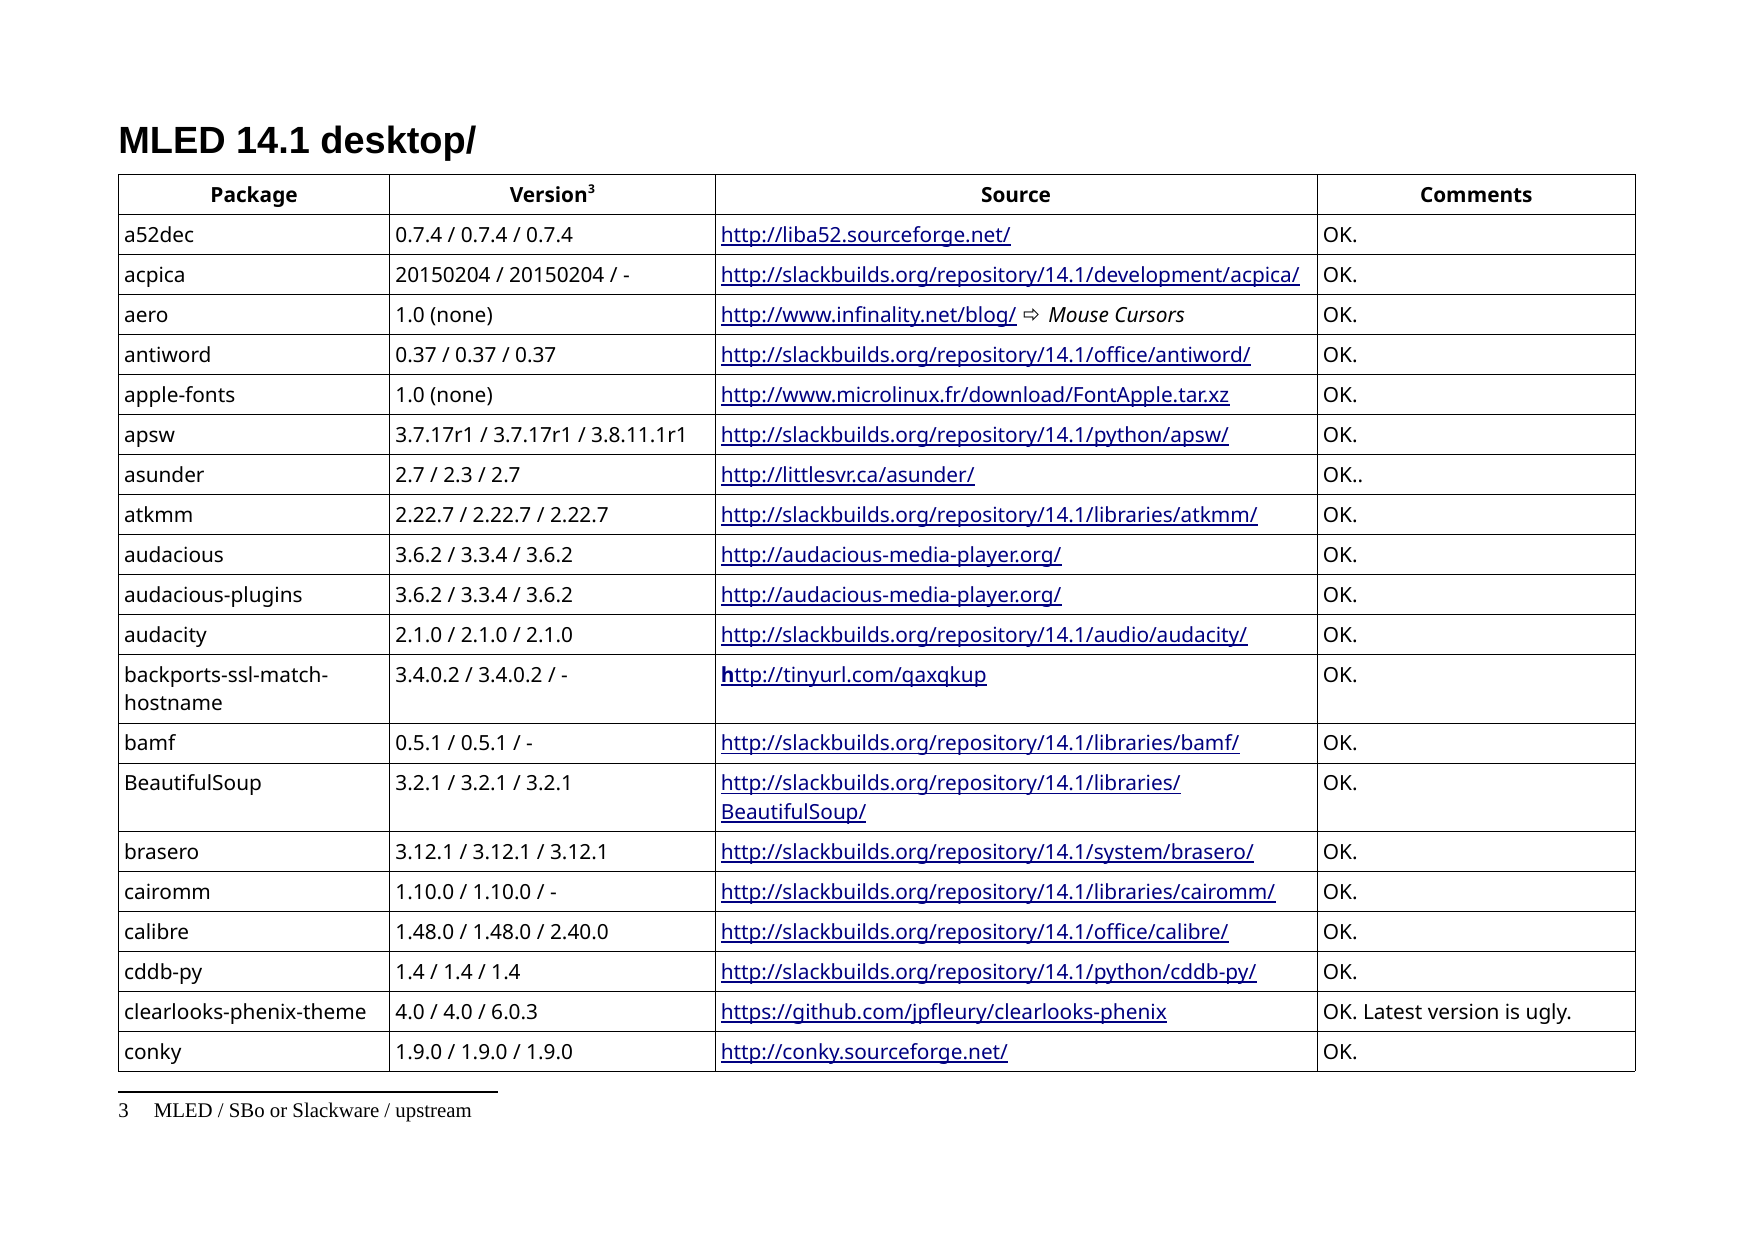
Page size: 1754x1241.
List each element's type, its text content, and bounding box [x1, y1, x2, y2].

table_cell OK. [1318, 655, 1635, 723]
table_cell OK. [1318, 255, 1635, 294]
table_cell http://slackbuilds.org/repository/14.1/python/cddb-py/ [716, 952, 1317, 991]
table_cell http://slackbuilds.org/repository/14.1/libraries/BeautifulSoup/ [716, 764, 1317, 831]
table_cell asunder [119, 455, 389, 494]
table_cell OK. [1318, 912, 1635, 951]
table_cell https://github.com/jpfleury/clearlooks-phenix [716, 992, 1317, 1031]
table_cell http://audacious-media-player.org/ [716, 575, 1317, 614]
table_cell 3.2.1 / 3.2.1 / 3.2.1 [390, 764, 715, 831]
table_cell atkmm [119, 495, 389, 534]
table_cell OK. [1318, 415, 1635, 454]
table_cell 0.5.1 / 0.5.1 / - [390, 724, 715, 763]
table_cell OK. [1318, 335, 1635, 374]
table_cell OK. [1318, 1032, 1635, 1071]
table_cell calibre [119, 912, 389, 951]
table_cell 3.12.1 / 3.12.1 / 3.12.1 [390, 832, 715, 871]
table_cell http://slackbuilds.org/repository/14.1/libraries/bamf/ [716, 724, 1317, 763]
table_cell OK. [1318, 575, 1635, 614]
table_cell 4.0 / 4.0 / 6.0.3 [390, 992, 715, 1031]
table_cell audacious [119, 535, 389, 574]
table_cell OK. [1318, 215, 1635, 254]
table_cell a52dec [119, 215, 389, 254]
table_cell OK. [1318, 832, 1635, 871]
table_cell OK. [1318, 375, 1635, 414]
table_cell OK. [1318, 872, 1635, 911]
table_cell http://conky.sourceforge.net/ [716, 1032, 1317, 1071]
table_cell BeautifulSoup [119, 764, 389, 831]
table_header Source [716, 175, 1317, 214]
table_cell antiword [119, 335, 389, 374]
subtitle MLED 14.1 desktop/ [118, 118, 1636, 162]
table_cell 3.6.2 / 3.3.4 / 3.6.2 [390, 535, 715, 574]
table_cell clearlooks-phenix-theme [119, 992, 389, 1031]
table_cell 2.7 / 2.3 / 2.7 [390, 455, 715, 494]
table_cell 2.22.7 / 2.22.7 / 2.22.7 [390, 495, 715, 534]
table_cell acpica [119, 255, 389, 294]
table_cell cddb-py [119, 952, 389, 991]
table_cell 1.48.0 / 1.48.0 / 2.40.0 [390, 912, 715, 951]
table_header Comments [1318, 175, 1635, 214]
table_cell http://slackbuilds.org/repository/14.1/libraries/cairomm/ [716, 872, 1317, 911]
table_cell 0.7.4 / 0.7.4 / 0.7.4 [390, 215, 715, 254]
table_cell http://slackbuilds.org/repository/14.1/audio/audacity/ [716, 615, 1317, 654]
table_cell audacity [119, 615, 389, 654]
table_cell 1.0 (none) [390, 295, 715, 334]
table_header Package [119, 175, 389, 214]
table_cell cairomm [119, 872, 389, 911]
table_cell http://slackbuilds.org/repository/14.1/libraries/atkmm/ [716, 495, 1317, 534]
table_cell http://slackbuilds.org/repository/14.1/development/acpica/ [716, 255, 1317, 294]
table_cell backports-ssl-match-hostname [119, 655, 389, 723]
table_cell 0.37 / 0.37 / 0.37 [390, 335, 715, 374]
table_cell OK. Latest version is ugly. [1318, 992, 1635, 1031]
table_cell OK. [1318, 295, 1635, 334]
table_cell 1.9.0 / 1.9.0 / 1.9.0 [390, 1032, 715, 1071]
table_cell 20150204 / 20150204 / - [390, 255, 715, 294]
table_cell brasero [119, 832, 389, 871]
table_cell http://slackbuilds.org/repository/14.1/python/apsw/ [716, 415, 1317, 454]
table_cell OK. [1318, 724, 1635, 763]
table_cell OK. [1318, 495, 1635, 534]
table_cell audacious-plugins [119, 575, 389, 614]
table_cell 1.0 (none) [390, 375, 715, 414]
table_cell http://slackbuilds.org/repository/14.1/office/antiword/ [716, 335, 1317, 374]
table_cell http://www.microlinux.fr/download/FontApple.tar.xz [716, 375, 1317, 414]
table_cell OK. [1318, 952, 1635, 991]
table_cell 3.7.17r1 / 3.7.17r1 / 3.8.11.1r1 [390, 415, 715, 454]
table_cell apsw [119, 415, 389, 454]
table_cell http://tinyurl.com/qaxqkup [716, 655, 1317, 723]
table_cell OK. [1318, 764, 1635, 831]
table_cell 2.1.0 / 2.1.0 / 2.1.0 [390, 615, 715, 654]
table_cell OK.. [1318, 455, 1635, 494]
table_cell 1.4 / 1.4 / 1.4 [390, 952, 715, 991]
table_cell aero [119, 295, 389, 334]
table_cell http://www.infinality.net/blog/  Mouse Cursors [716, 295, 1317, 334]
table_cell OK. [1318, 535, 1635, 574]
table_header Version [390, 175, 715, 214]
table_cell 3.4.0.2 / 3.4.0.2 / - [390, 655, 715, 723]
table_cell apple-fonts [119, 375, 389, 414]
table_cell OK. [1318, 615, 1635, 654]
table_cell http://slackbuilds.org/repository/14.1/office/calibre/ [716, 912, 1317, 951]
table_cell conky [119, 1032, 389, 1071]
table_cell 1.10.0 / 1.10.0 / - [390, 872, 715, 911]
table_cell http://slackbuilds.org/repository/14.1/system/brasero/ [716, 832, 1317, 871]
table_cell http://liba52.sourceforge.net/ [716, 215, 1317, 254]
table_cell http://audacious-media-player.org/ [716, 535, 1317, 574]
table_cell bamf [119, 724, 389, 763]
table_cell 3.6.2 / 3.3.4 / 3.6.2 [390, 575, 715, 614]
table_cell http://littlesvr.ca/asunder/ [716, 455, 1317, 494]
